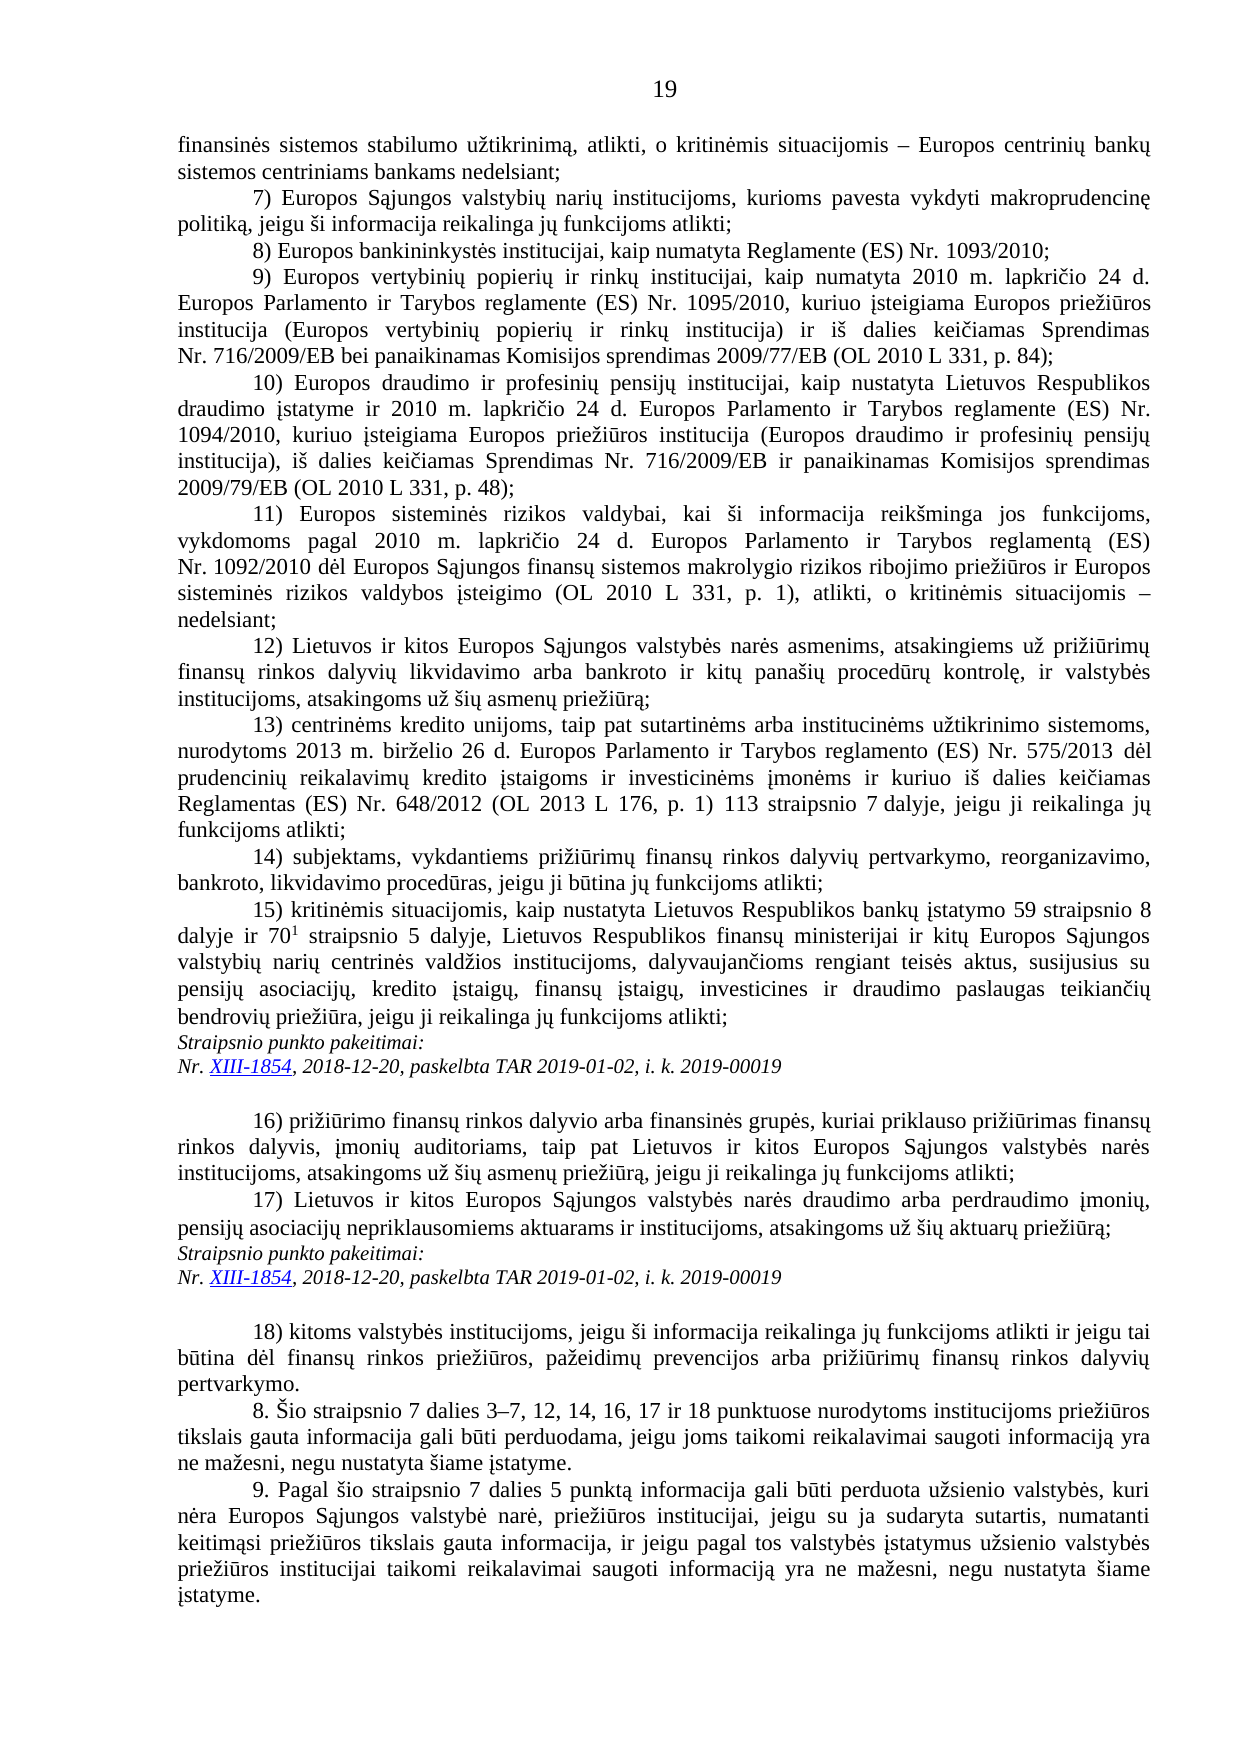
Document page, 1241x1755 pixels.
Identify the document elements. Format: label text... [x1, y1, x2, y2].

text Nr. XIII-1854, 2018-12-20, paskelbta TAR 2019-01-02, i. k. 2019-00019 [177, 1054, 1152, 1078]
text finansinės sistemos stabilumo užtikrinimą, atlikti, o kritinėmis situacijomis – Europos centrinių bankų sistemos centriniams bankams nedelsiant; [177, 131, 1152, 184]
text 17) Lietuvos ir kitos Europos Sąjungos valstybės narės draudimo arba perdraudimo įmonių, pensijų asociacijų nepriklausomiems aktuarams ir institucijoms, atsakingoms už šių aktuarų priežiūrą; [177, 1186, 1152, 1241]
text 16) prižiūrimo finansų rinkos dalyvio arba finansinės grupės, kuriai priklauso prižiūrimas finansų rinkos dalyvis, įmonių auditoriams, taip pat Lietuvos ir kitos Europos Sąjungos valstybės narės institucijoms, atsakingoms už šių asmenų priežiūrą, jeigu ji reikalinga jų funkcijoms atlikti; [177, 1107, 1152, 1186]
text 13) centrinėms kredito unijoms, taip pat sutartinėms arba institucinėms užtikrinimo sistemoms, nurodytoms 2013 m. birželio 26 d. Europos Parlamento ir Tarybos reglamento (ES) Nr. 575/2013 dėl prudencinių reikalavimų kredito įstaigoms ir investicinėms įmonėms ir kuriuo iš dalies keičiamas Reglamentas (ES) Nr. 648/2012 (OL 2013 L 176, p. 1) 113 straipsnio 7 dalyje, jeigu ji reikalinga jų funkcijoms atlikti; [177, 711, 1152, 843]
text Straipsnio punkto pakeitimai: [177, 1030, 1152, 1054]
text 9. Pagal šio straipsnio 7 dalies 5 punktą informacija gali būti perduota užsienio valstybės, kuri nėra Europos Sąjungos valstybė narė, priežiūros institucijai, jeigu su ja sudaryta sutartis, numatanti keitimąsi priežiūros tikslais gauta informacija, ir jeigu pagal tos valstybės įstatymus užsienio valstybės priežiūros institucijai taikomi reikalavimai saugoti informaciją yra ne mažesni, negu nustatyta šiame įstatyme. [177, 1476, 1152, 1608]
text 14) subjektams, vykdantiems prižiūrimų finansų rinkos dalyvių pertvarkymo, reorganizavimo, bankroto, likvidavimo procedūras, jeigu ji būtina jų funkcijoms atlikti; [177, 843, 1152, 896]
text 9) Europos vertybinių popierių ir rinkų institucijai, kaip numatyta 2010 m. lapkričio 24 d. Europos Parlamento ir Tarybos reglamente (ES) Nr. 1095/2010, kuriuo įsteigiama Europos priežiūros institucija (Europos vertybinių popierių ir rinkų institucija) ir iš dalies keičiamas Sprendimas Nr. 716/2009/EB bei panaikinamas Komisijos sprendimas 2009/77/EB (OL 2010 L 331, p. 84); [177, 263, 1152, 368]
text Nr. XIII-1854, 2018-12-20, paskelbta TAR 2019-01-02, i. k. 2019-00019 [177, 1265, 1152, 1289]
text 15) kritinėmis situacijomis, kaip nustatyta Lietuvos Respublikos bankų įstatymo 59 straipsnio 8 dalyje ir 701 straipsnio 5 dalyje, Lietuvos Respublikos finansų ministerijai ir kitų Europos Sąjungos valstybių narių centrinės valdžios institucijoms, dalyvaujančioms rengiant teisės aktus, susijusius su pensijų asociacijų, kredito įstaigų, finansų įstaigų, investicines ir draudimo paslaugas teikiančių bendrovių priežiūra, jeigu ji reikalinga jų funkcijoms atlikti; [177, 896, 1152, 1030]
text 10) Europos draudimo ir profesinių pensijų institucijai, kaip nustatyta Lietuvos Respublikos draudimo įstatyme ir 2010 m. lapkričio 24 d. Europos Parlamento ir Tarybos reglamente (ES) Nr. 1094/2010, kuriuo įsteigiama Europos priežiūros institucija (Europos draudimo ir profesinių pensijų institucija), iš dalies keičiamas Sprendimas Nr. 716/2009/EB ir panaikinamas Komisijos sprendimas 2009/79/EB (OL 2010 L 331, p. 48); [177, 368, 1152, 500]
text 11) Europos sisteminės rizikos valdybai, kai ši informacija reikšminga jos funkcijoms, vykdomoms pagal 2010 m. lapkričio 24 d. Europos Parlamento ir Tarybos reglamentą (ES) Nr. 1092/2010 dėl Europos Sąjungos finansų sistemos makrolygio rizikos ribojimo priežiūros ir Europos sisteminės rizikos valdybos įsteigimo (OL 2010 L 331, p. 1), atlikti, o kritinėmis situacijomis – nedelsiant; [177, 500, 1152, 632]
text Straipsnio punkto pakeitimai: [177, 1241, 1152, 1265]
text 12) Lietuvos ir kitos Europos Sąjungos valstybės narės asmenims, atsakingiems už prižiūrimų finansų rinkos dalyvių likvidavimo arba bankroto ir kitų panašių procedūrų kontrolę, ir valstybės institucijoms, atsakingoms už šių asmenų priežiūrą; [177, 632, 1152, 711]
text 7) Europos Sąjungos valstybių narių institucijoms, kurioms pavesta vykdyti makroprudencinę politiką, jeigu ši informacija reikalinga jų funkcijoms atlikti; [177, 184, 1152, 237]
text 8) Europos bankininkystės institucijai, kaip numatyta Reglamente (ES) Nr. 1093/2010; [177, 237, 1152, 263]
text 18) kitoms valstybės institucijoms, jeigu ši informacija reikalinga jų funkcijoms atlikti ir jeigu tai būtina dėl finansų rinkos priežiūros, pažeidimų prevencijos arba prižiūrimų finansų rinkos dalyvių pertvarkymo. [177, 1318, 1152, 1397]
text 8. Šio straipsnio 7 dalies 3–7, 12, 14, 16, 17 ir 18 punktuose nurodytoms institucijoms priežiūros tikslais gauta informacija gali būti perduodama, jeigu joms taikomi reikalavimai saugoti informaciją yra ne mažesni, negu nustatyta šiame įstatyme. [177, 1397, 1152, 1476]
